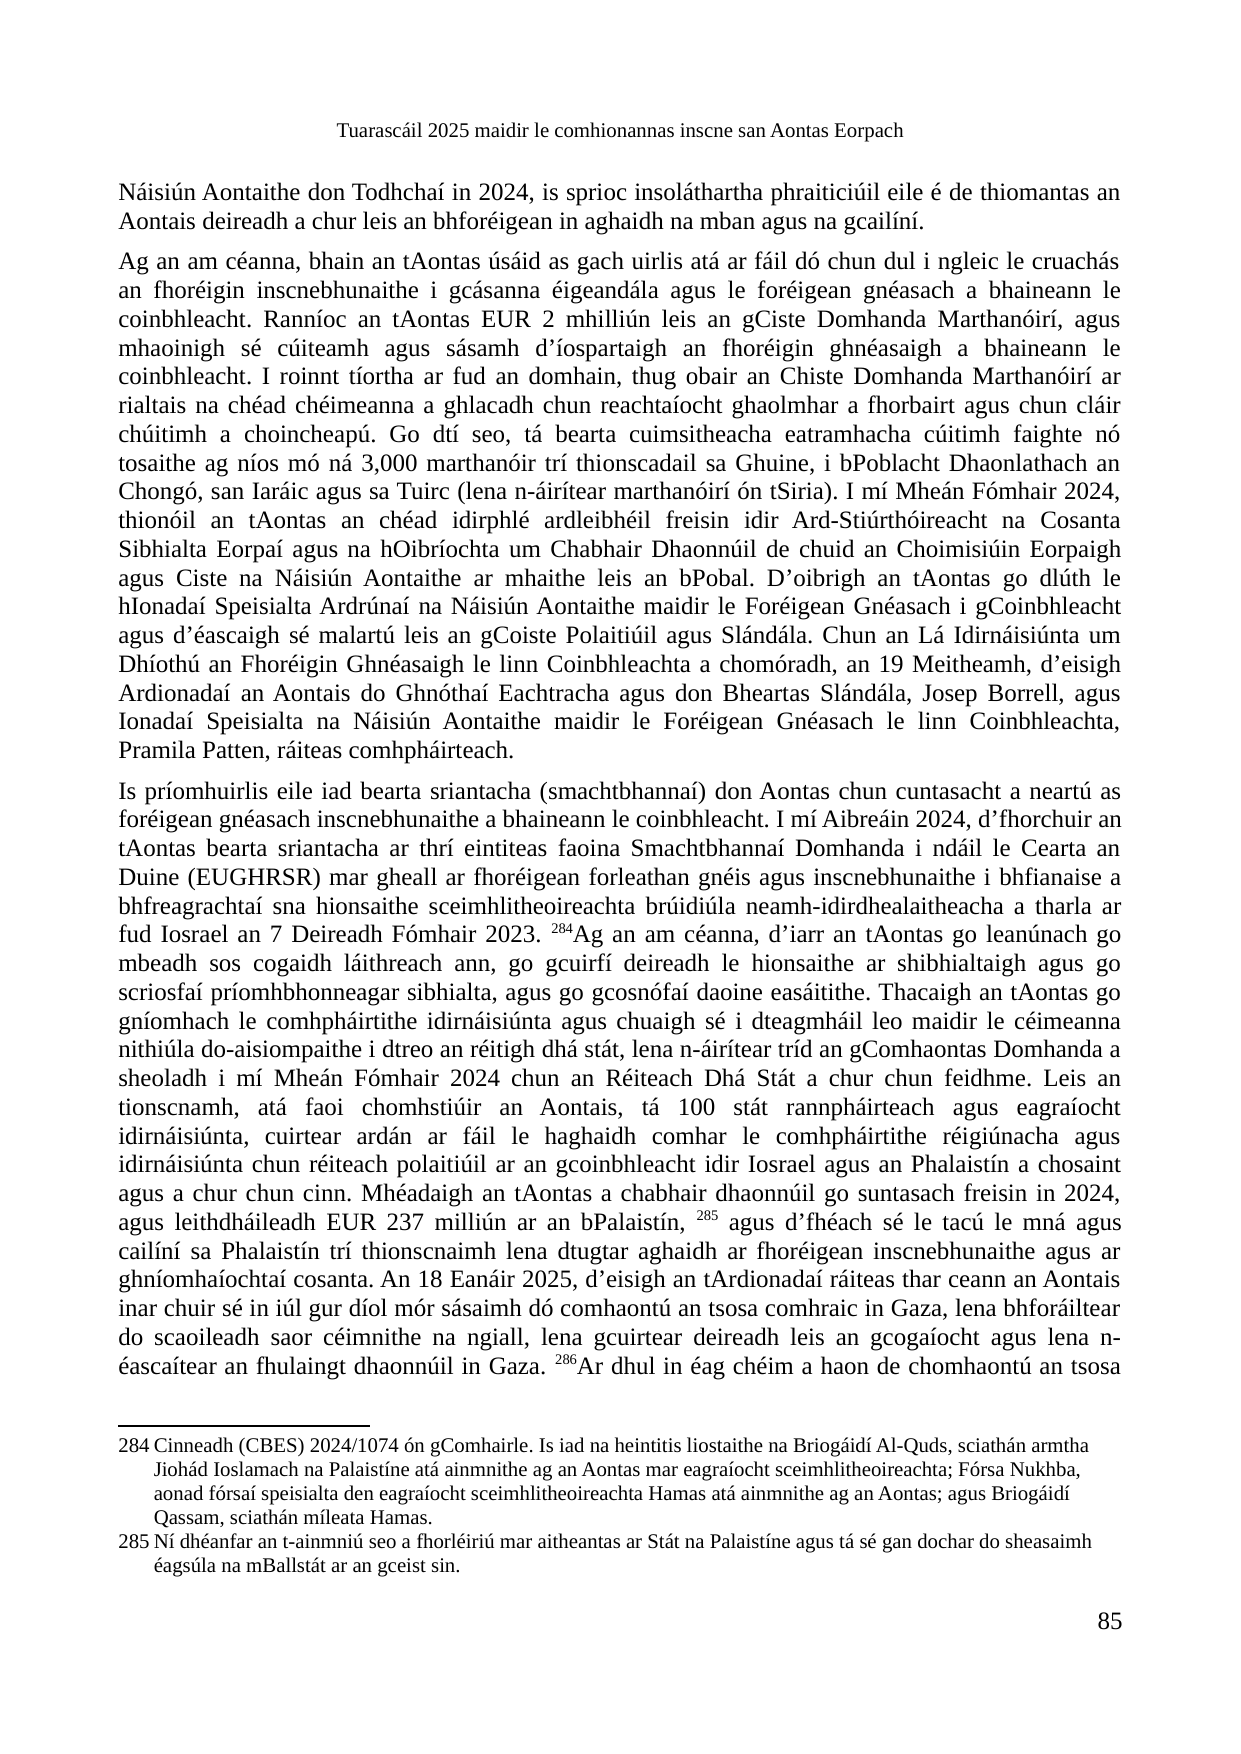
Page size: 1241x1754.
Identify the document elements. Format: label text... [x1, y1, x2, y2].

text Cinneadh (CBES) 2024/1074 ón gComhairle. Is iad na heintitis liostaithe na Briogáidí Al-Quds, sciathán armtha Jiohád Ioslamach na Palaistíne atá ainmnithe ag an Aontas mar eagraíocht sceimhlitheoireachta; Fórsa Nukhba, aonad fórsaí speisialta den eagraíocht sceimhlitheoireachta Hamas atá ainmnithe ag an Aontas; agus Briogáidí Qassam, sciathán míleata Hamas. [118, 1432, 1122, 1529]
text Ag an am céanna, bhain an tAontas úsáid as gach uirlis atá ar fáil dó chun dul i ngleic le cruachás an fhoréigin inscnebhunaithe i gcásanna éigeandála agus le foréigean gnéasach a bhaineann le coinbhleacht. Ranníoc an tAontas EUR 2 mhilliún leis an gCiste Domhanda Marthanóirí, agus mhaoinigh sé cúiteamh agus sásamh d’íospartaigh an fhoréigin ghnéasaigh a bhaineann le coinbhleacht. I roinnt tíortha ar fud an domhain, thug obair an Chiste Domhanda Marthanóirí ar rialtais na chéad chéimeanna a ghlacadh chun reachtaíocht ghaolmhar a fhorbairt agus chun cláir chúitimh a choincheapú. Go dtí seo, tá bearta cuimsitheacha eatramhacha cúitimh faighte nó tosaithe ag níos mó ná 3,000 marthanóir trí thionscadail sa Ghuine, i bPoblacht Dhaonlathach an Chongó, san Iaráic agus sa Tuirc (lena n-áirítear marthanóirí ón tSiria). I mí Mheán Fómhair 2024, thionóil an tAontas an chéad idirphlé ardleibhéil freisin idir Ard-Stiúrthóireacht na Cosanta Sibhialta Eorpaí agus na hOibríochta um Chabhair Dhaonnúil de chuid an Choimisiúin Eorpaigh agus Ciste na Náisiún Aontaithe ar mhaithe leis an bPobal. D’oibrigh an tAontas go dlúth le hIonadaí Speisialta Ardrúnaí na Náisiún Aontaithe maidir le Foréigean Gnéasach i gCoinbhleacht agus d’éascaigh sé malartú leis an gCoiste Polaitiúil agus Slándála. Chun an Lá Idirnáisiúnta um Dhíothú an Fhoréigin Ghnéasaigh le linn Coinbhleachta a chomóradh, an 19 Meitheamh, d’eisigh Ardionadaí an Aontais do Ghnóthaí Eachtracha agus don Bheartas Slándála, Josep Borrell, agus Ionadaí Speisialta na Náisiún Aontaithe maidir le Foréigean Gnéasach le linn Coinbhleachta, Pramila Patten, ráiteas comhpháirteach. [118, 246, 1122, 764]
text Náisiún Aontaithe don Todhchaí in 2024, is sprioc insoláthartha phraiticiúil eile é de thiomantas an Aontais deireadh a chur leis an bhforéigean in aghaidh na mban agus na gcailíní. [118, 177, 1122, 234]
text Is príomhuirlis eile iad bearta sriantacha (smachtbhannaí) don Aontas chun cuntasacht a neartú as foréigean gnéasach inscnebhunaithe a bhaineann le coinbhleacht. I mí Aibreáin 2024, d’fhorchuir an tAontas bearta sriantacha ar thrí eintiteas faoina Smachtbhannaí Domhanda i ndáil le Cearta an Duine (EUGHRSR) mar gheall ar fhoréigean forleathan gnéis agus inscnebhunaithe i bhfianaise a bhfreagrachtaí sna hionsaithe sceimhlitheoireachta brúidiúla neamh-idirdhealaitheacha a tharla ar fud Iosrael an 7 Deireadh Fómhair 2023. Ag an am céanna, d’iarr an tAontas go leanúnach go mbeadh sos cogaidh láithreach ann, go gcuirfí deireadh le hionsaithe ar shibhialtaigh agus go scriosfaí príomhbhonneagar sibhialta, agus go gcosnófaí daoine easáitithe. Thacaigh an tAontas go gníomhach le comhpháirtithe idirnáisiúnta agus chuaigh sé i dteagmháil leo maidir le céimeanna nithiúla do-aisiompaithe i dtreo an réitigh dhá stát, lena n-áirítear tríd an gComhaontas Domhanda a sheoladh i mí Mheán Fómhair 2024 chun an Réiteach Dhá Stát a chur chun feidhme. Leis an tionscnamh, atá faoi chomhstiúir an Aontais, tá 100 stát rannpháirteach agus eagraíocht idirnáisiúnta, cuirtear ardán ar fáil le haghaidh comhar le comhpháirtithe réigiúnacha agus idirnáisiúnta chun réiteach polaitiúil ar an gcoinbhleacht idir Iosrael agus an Phalaistín a chosaint agus a chur chun cinn. Mhéadaigh an tAontas a chabhair dhaonnúil go suntasach freisin in 2024, agus leithdháileadh EUR 237 milliún ar an bPalaistín, agus d’fhéach sé le tacú le mná agus cailíní sa Phalaistín trí thionscnaimh lena dtugtar aghaidh ar fhoréigean inscnebhunaithe agus ar ghníomhaíochtaí cosanta. An 18 Eanáir 2025, d’eisigh an tArdionadaí ráiteas thar ceann an Aontais inar chuir sé in iúl gur díol mór sásaimh dó comhaontú an tsosa comhraic in Gaza, lena bhforáiltear do scaoileadh saor céimnithe na ngiall, lena gcuirtear deireadh leis an gcogaíocht agus lena n-éascaítear an fhulaingt dhaonnúil in Gaza. Ar dhul in éag chéim a haon de chomhaontú an tsosa [118, 776, 1122, 1379]
text Ní dhéanfar an t-ainmniú seo a fhorléiriú mar aitheantas ar Stát na Palaistíne agus tá sé gan dochar do sheasaimh éagsúla na mBallstát ar an gceist sin. [118, 1529, 1122, 1577]
